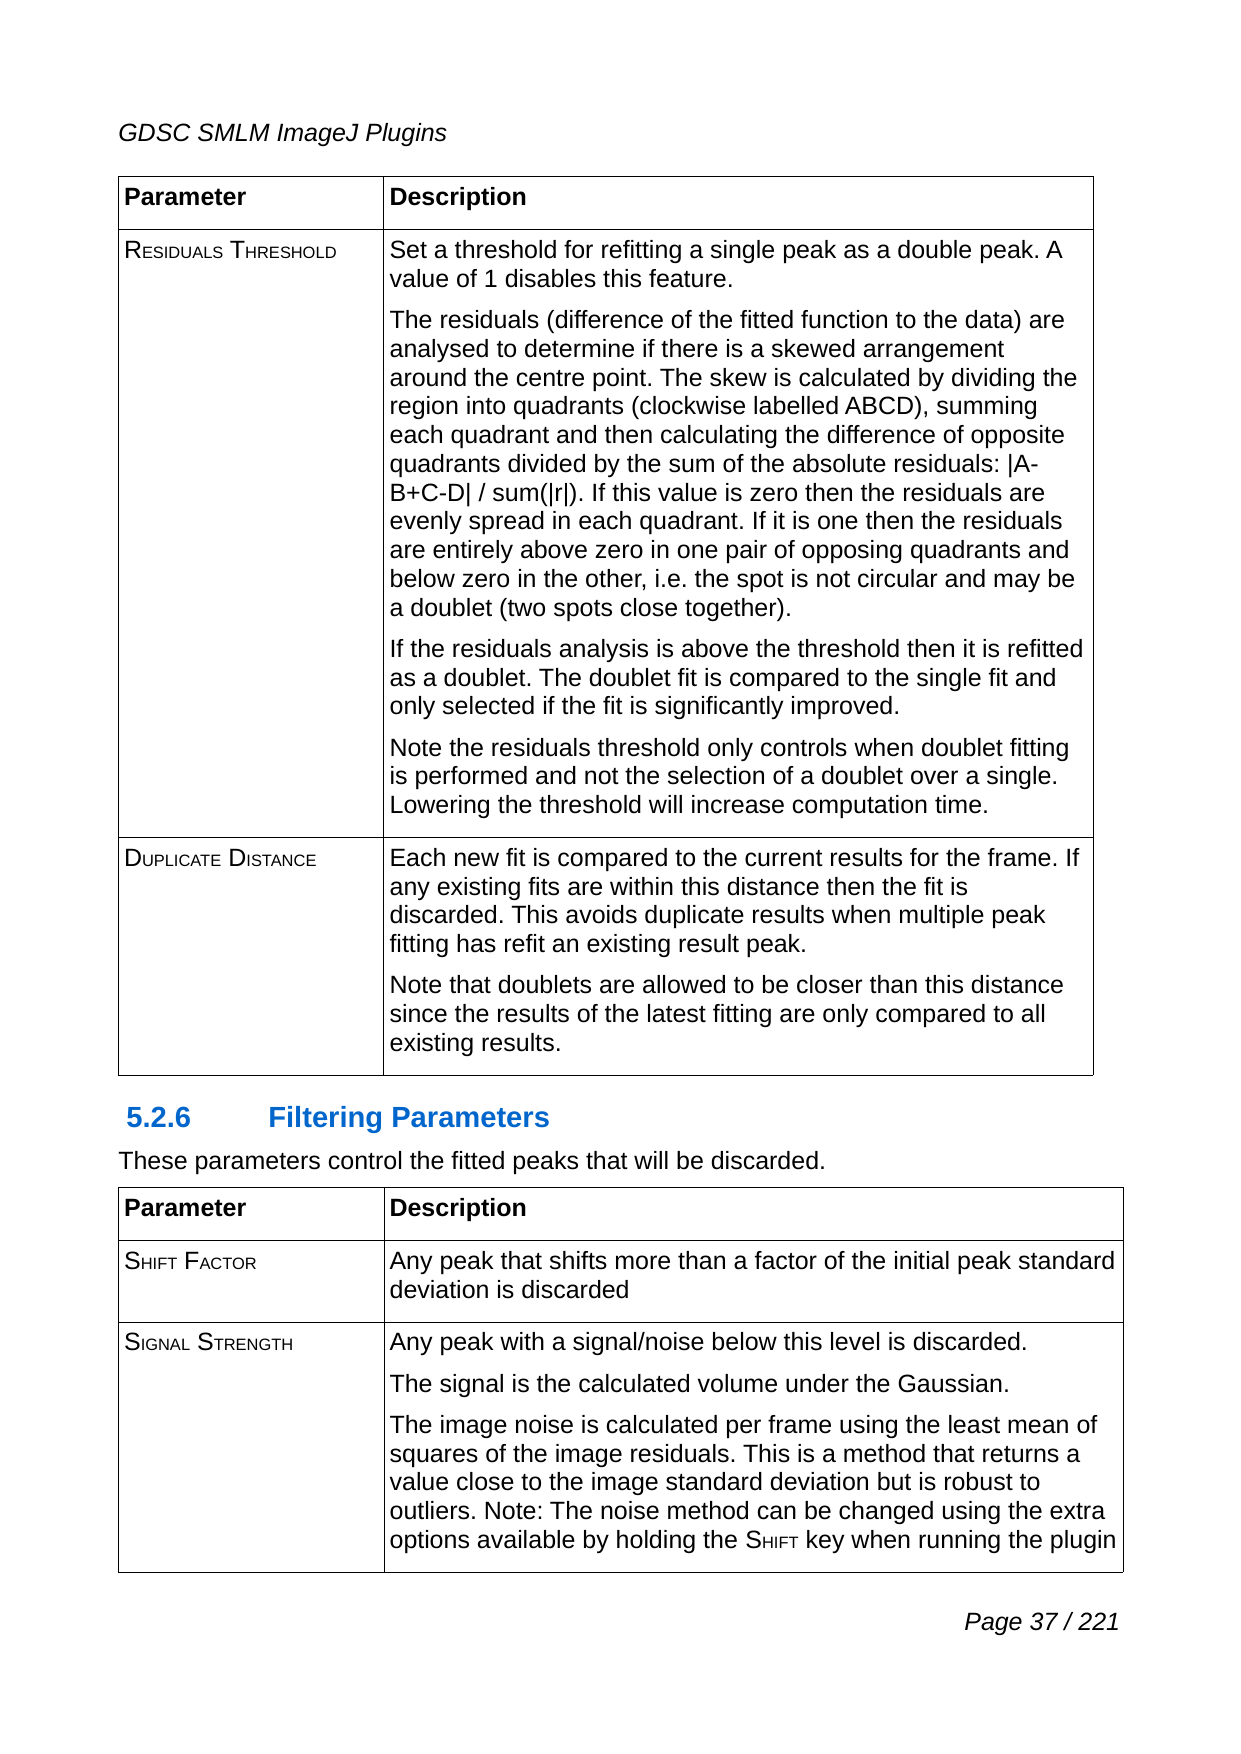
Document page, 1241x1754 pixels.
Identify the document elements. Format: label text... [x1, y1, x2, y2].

text These parameters control the fitted peaks that will be discarded. [118, 1146, 1122, 1175]
table_cell Any peak that shifts more than a factor of the initial peak standard deviation is discarded [385, 1241, 1123, 1322]
table_cell Signal Strength [119, 1323, 384, 1572]
table_header Parameter [119, 1188, 384, 1240]
table_cell Any peak with a signal/noise below this level is discarded. The signal is the calculated volume under the Gaussian. The image noise is calculated per frame using the least mean of squares of the image residuals. This is a method that returns a value close to the image standard deviation but is robust to outliers. Note: The noise method can be changed using the extra options available by holding the Shift key when running the plugin [385, 1323, 1123, 1572]
table_cell Shift Factor [119, 1241, 384, 1322]
table_header Description [385, 1188, 1123, 1240]
table_header Description [384, 177, 1093, 229]
table_header Parameter [119, 177, 383, 229]
table_cell Duplicate Distance [119, 838, 383, 1075]
table_cell Set a threshold for refitting a single peak as a double peak. A value of 1 disables this feature. The residuals (difference of the fitted function to the data) are analysed to determine if there is a skewed arrangement around the centre point. The skew is calculated by dividing the region into quadrants (clockwise labelled ABCD), summing each quadrant and then calculating the difference of opposite quadrants divided by the sum of the absolute residuals: |A-B+C-D| / sum(|r|). If this value is zero then the residuals are evenly spread in each quadrant. If it is one then the residuals are entirely above zero in one pair of opposing quadrants and below zero in the other, i.e. the spot is not circular and may be a doublet (two spots close together). If the residuals analysis is above the threshold then it is refitted as a doublet. The doublet fit is compared to the single fit and only selected if the fit is significantly improved. Note the residuals threshold only controls when doublet fitting is performed and not the selection of a doublet over a single. Lowering the threshold will increase computation time. [384, 230, 1093, 837]
table_cell Residuals Threshold [119, 230, 383, 837]
table_cell Each new fit is compared to the current results for the frame. If any existing fits are within this distance then the fit is discarded. This avoids duplicate results when multiple peak fitting has refit an existing result peak. Note that doublets are allowed to be closer than this distance since the results of the latest fitting are only compared to all existing results. [384, 838, 1093, 1075]
subtitle Filtering Parameters [118, 1100, 1122, 1133]
